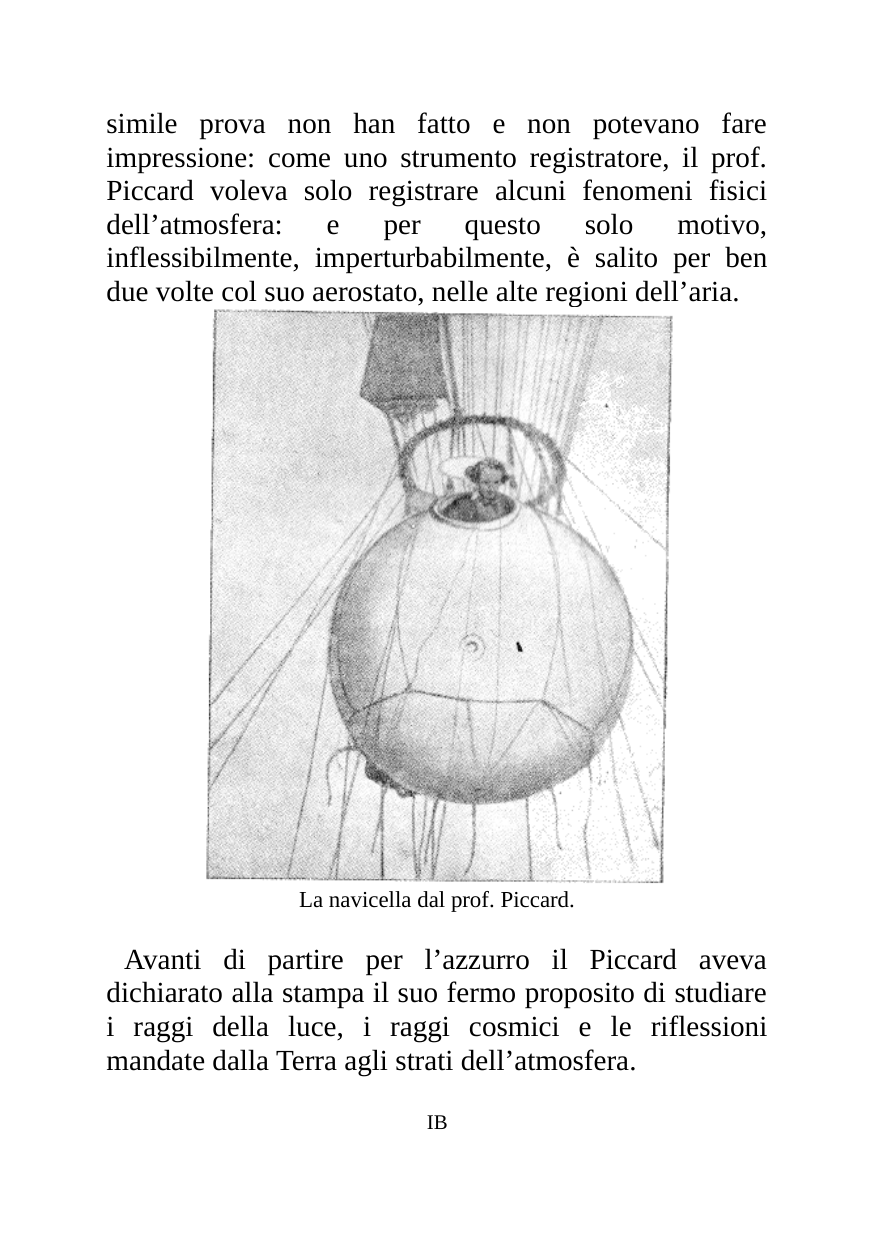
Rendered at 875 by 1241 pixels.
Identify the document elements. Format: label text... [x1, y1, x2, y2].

table_header La navicella dal prof. Piccard. [106, 308, 768, 942]
picture [200, 307, 674, 887]
text simile prova non han fatto e non potevano fare impressione: come uno strumento registratore, il prof. Piccard voleva solo registrare alcuni fenomeni fisici dell’atmosfera: e per questo solo motivo, inflessibilmente, imperturbabilmente, è salito per ben due volte col suo aerostato, nelle alte regioni dell’aria. [106, 106, 768, 307]
text Avanti di partire per l’azzurro il Piccard aveva dichiarato alla stampa il suo fermo proposito di studiare i raggi della luce, i raggi cosmici e le riflessioni mandate dalla Terra agli strati dell’atmosfera. [106, 942, 768, 1076]
